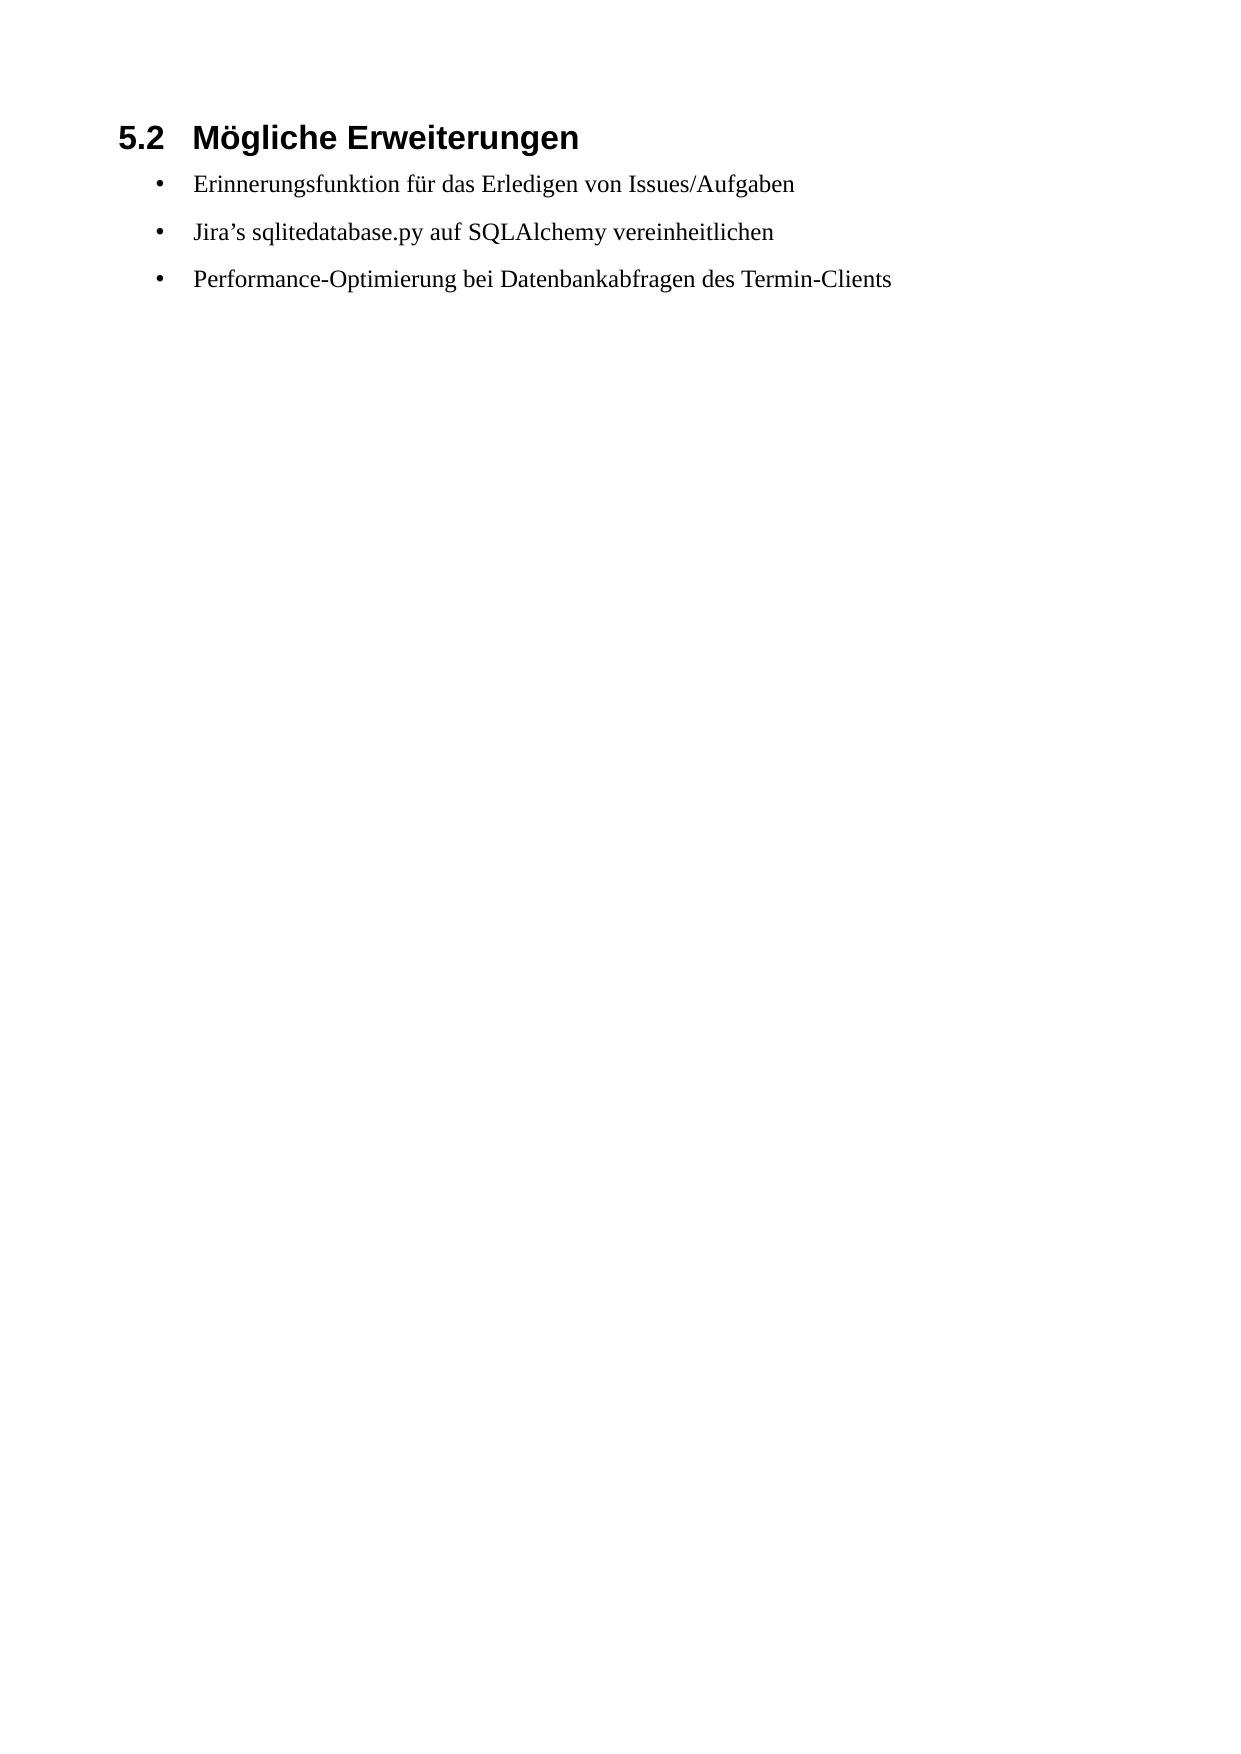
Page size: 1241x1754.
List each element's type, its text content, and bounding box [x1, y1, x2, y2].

list Jira’s sqlitedatabase.py auf SQLAlchemy vereinheitlichen [156, 217, 1122, 246]
subtitle Mögliche Erweiterungen [118, 118, 1122, 157]
list Performance-Optimierung bei Datenbankabfragen des Termin-Clients [156, 264, 1122, 293]
list Erinnerungsfunktion für das Erledigen von Issues/Aufgaben [156, 169, 1122, 198]
